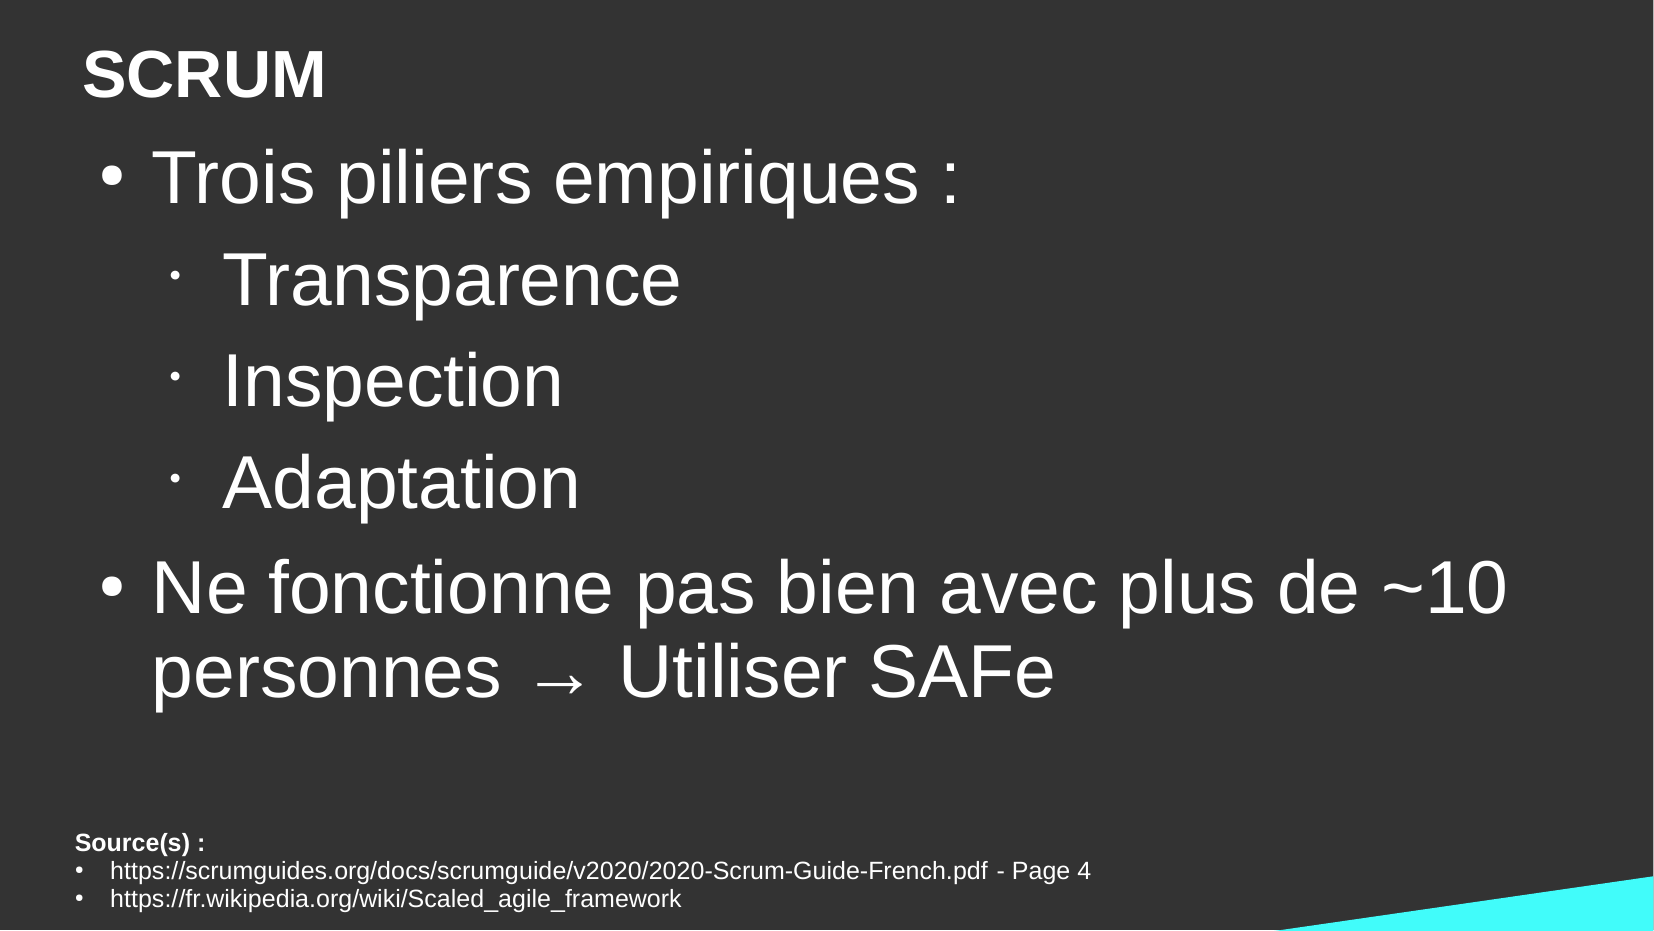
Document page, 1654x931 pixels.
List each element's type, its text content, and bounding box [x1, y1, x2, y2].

text_box Source(s) : https://scrumguides.org/docs/scrumguide/v2020/2020-Scrum-Guide-French.pdf - Page 4 https://fr.wikipedia.org/wiki/Scaled_agile_framework [59, 821, 1546, 920]
text_box [1274, 876, 1654, 931]
title SCRUM [82, 37, 1571, 122]
list Trois piliers empiriques : Transparence Inspection Adaptation Ne fonctionne pas bien avec plus de ~10 personnes → Utiliser SAFe [80, 135, 1620, 777]
